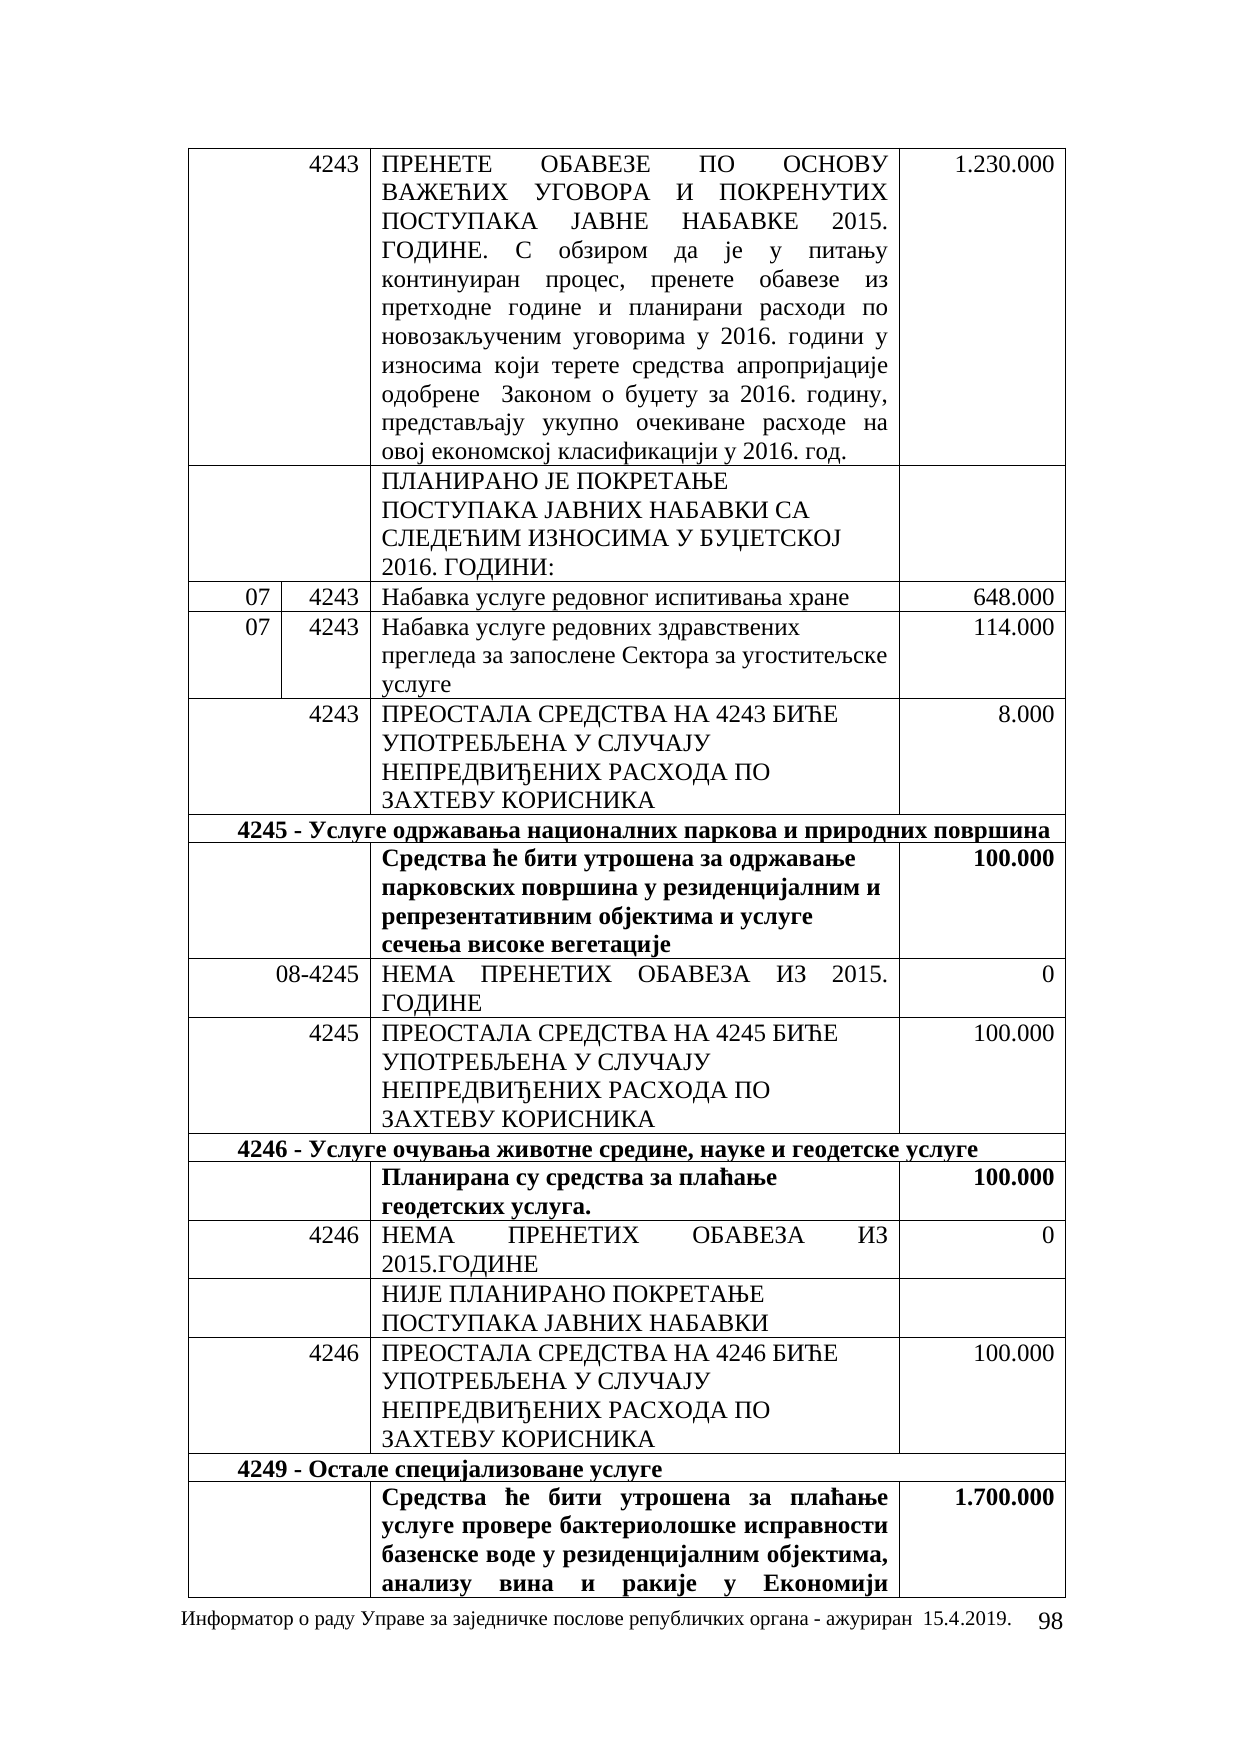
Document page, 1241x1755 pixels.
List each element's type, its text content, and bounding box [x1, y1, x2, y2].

table_cell 4246 [189, 1338, 370, 1453]
table_cell 100.000 [900, 1338, 1065, 1453]
table_cell НИЈЕ ПЛАНИРАНО ПОКРЕТАЊЕ ПОСТУПАКА ЈАВНИХ НАБАВКИ [371, 1279, 899, 1337]
table_cell [189, 843, 370, 958]
table_cell 114.000 [900, 612, 1065, 698]
table_cell Планирана су средства за плаћање геодетских услуга. [371, 1162, 899, 1219]
table_cell [900, 466, 1065, 581]
table_cell 100.000 [900, 1162, 1065, 1219]
table_cell [900, 1279, 1065, 1337]
table_cell ПРЕНЕТЕ ОБАВЕЗЕ ПО ОСНОВУ ВАЖЕЋИХ УГОВОРА И ПОКРЕНУТИХ ПОСТУПАКА ЈАВНЕ НАБАВКЕ 2015. ГОДИНЕ. С обзиром да је у питању континуиран процес, пренете обавезе из претходне године и планирани расходи по новозакљученим уговорима у 2016. години у износима који терете средства апропријације одобрене Законом о буџету за 2016. годину, представљају укупно очекиване расходе на овој економској класификацији у 2016. год. [371, 149, 899, 465]
table_cell 4243 [189, 699, 370, 814]
table_cell НЕМА ПРЕНЕТИХ ОБАВЕЗА ИЗ 2015. ГОДИНЕ [371, 959, 899, 1017]
table_cell 4243 [282, 582, 370, 611]
table_cell 1.230.000 [900, 149, 1065, 465]
table_cell Набавка услуге редовних здравствених прегледа за запослене Сектора за угоститељске услуге [371, 612, 899, 698]
table_cell 8.000 [900, 699, 1065, 814]
table_cell 648.000 [900, 582, 1065, 611]
table_cell 4243 [189, 149, 370, 465]
table_cell 07 [189, 612, 281, 698]
table_cell [189, 1279, 370, 1337]
table_cell 100.000 [900, 1018, 1065, 1133]
table_cell 4249 - Остале специјализоване услуге [189, 1454, 1065, 1481]
table_cell 100.000 [900, 843, 1065, 958]
table_cell 1.700.000 [900, 1482, 1065, 1597]
table_cell Набавка услуге редовног испитивања хране [371, 582, 899, 611]
table_cell 4246 - Услуге очувања животне средине, науке и геодетске услуге [189, 1134, 1065, 1161]
table_cell Средства ће бити утрошена за одржавање парковских површина у резиденцијалним и репрезентативним објектима и услуге сечења високе вегетације [371, 843, 899, 958]
table_cell 4243 [282, 612, 370, 698]
table_cell 0 [900, 1221, 1065, 1278]
table_cell НЕМА ПРЕНЕТИХ ОБАВЕЗА ИЗ 2015.ГОДИНЕ [371, 1221, 899, 1278]
table_cell 4245 [189, 1018, 370, 1133]
table_cell ПРЕОСТАЛА СРЕДСТВА НА 4243 БИЋЕ УПОТРЕБЉЕНА У СЛУЧАЈУ НЕПРЕДВИЂЕНИХ РАСХОДА ПО ЗАХТЕВУ КОРИСНИКА [371, 699, 899, 814]
table_cell 08-4245 [189, 959, 370, 1017]
table_cell 4246 [189, 1221, 370, 1278]
table_cell [189, 1482, 370, 1597]
table_cell ПРЕОСТАЛА СРЕДСТВА НА 4246 БИЋЕ УПОТРЕБЉЕНА У СЛУЧАЈУ НЕПРЕДВИЂЕНИХ РАСХОДА ПО ЗАХТЕВУ КОРИСНИКА [371, 1338, 899, 1453]
table_cell 4245 - Услуге одржавања националних паркова и природних површина [189, 815, 1065, 842]
table_cell 07 [189, 582, 281, 611]
table_cell [189, 466, 370, 581]
table_cell 0 [900, 959, 1065, 1017]
table_cell ПРЕОСТАЛА СРЕДСТВА НА 4245 БИЋЕ УПОТРЕБЉЕНА У СЛУЧАЈУ НЕПРЕДВИЂЕНИХ РАСХОДА ПО ЗАХТЕВУ КОРИСНИКА [371, 1018, 899, 1133]
table_cell Средства ће бити утрошена за плаћање услуге провере бактериолошке исправности базенске воде у резиденцијалним објектима, анализу вина и ракије у Економији [371, 1482, 899, 1597]
table_cell ПЛАНИРАНО ЈЕ ПОКРЕТАЊЕ ПОСТУПАКА ЈАВНИХ НАБАВКИ СА СЛЕДЕЋИМ ИЗНОСИМА У БУЏЕТСКОЈ 2016. ГОДИНИ: [371, 466, 899, 581]
table_cell [189, 1162, 370, 1219]
